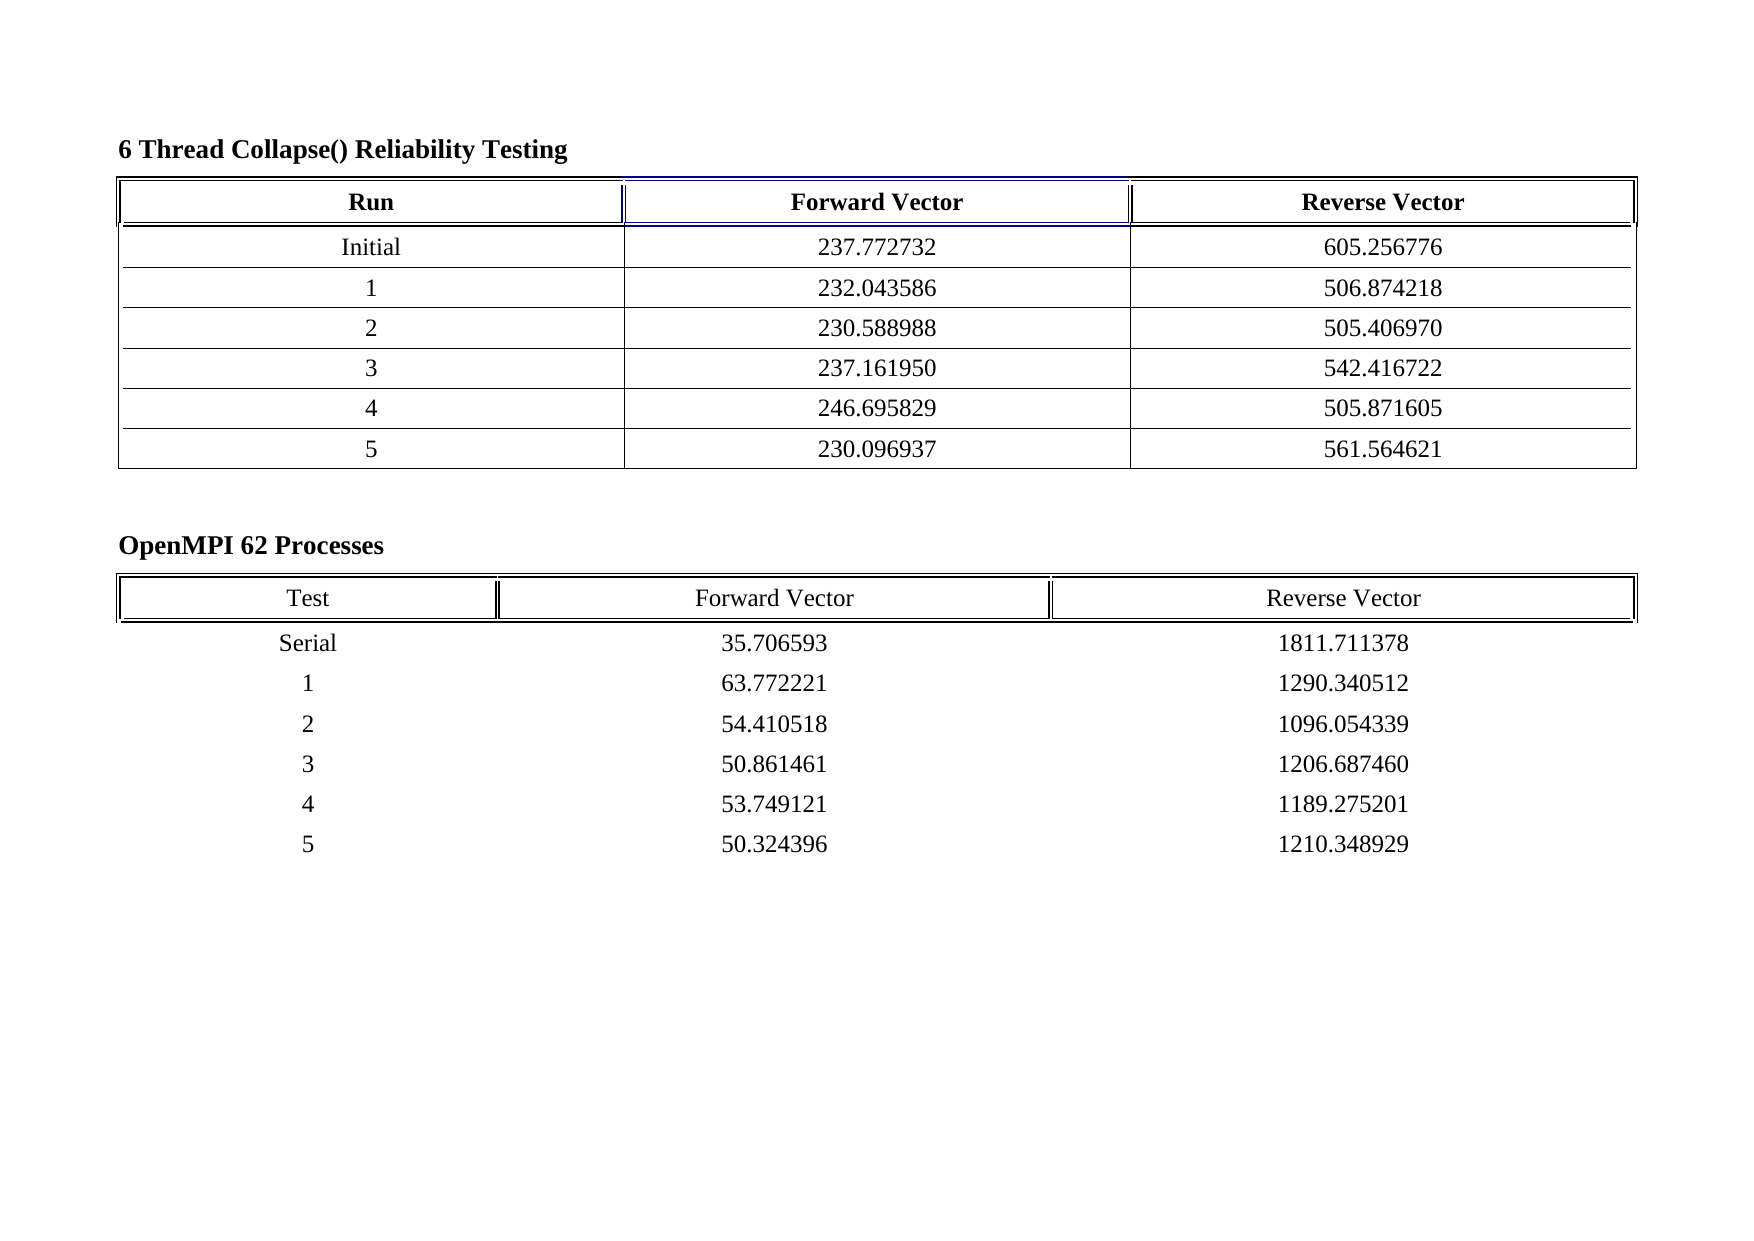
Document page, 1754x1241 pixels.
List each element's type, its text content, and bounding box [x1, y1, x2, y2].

table_cell 1210.348929 [1051, 824, 1636, 864]
table_header Run [118, 178, 624, 222]
table_cell 237.161950 [625, 349, 1130, 388]
table_cell 1290.340512 [1051, 663, 1636, 703]
table_cell 50.324396 [498, 824, 1051, 864]
table_cell 505.871605 [1131, 388, 1636, 428]
table_cell 1811.711378 [1051, 618, 1636, 663]
table_header Test [121, 578, 497, 618]
table_cell Initial [119, 222, 624, 267]
subtitle OpenMPI 62 Processes [118, 529, 1636, 560]
table_header Forward Vector [498, 574, 1051, 618]
table_cell 3 [118, 743, 497, 783]
table_cell 4 [119, 388, 624, 428]
table_cell Serial [118, 618, 497, 663]
table_cell 561.564621 [1131, 428, 1636, 468]
table_cell 605.256776 [1131, 222, 1636, 267]
table_header Reverse Vector [1051, 577, 1633, 618]
table_cell 2 [119, 307, 624, 347]
table_cell 53.749121 [498, 784, 1051, 824]
table_cell 542.416722 [1131, 348, 1636, 388]
subtitle 6 Thread Collapse() Reliability Testing [118, 133, 1636, 164]
table_cell 237.772732 [625, 227, 1130, 267]
table_cell 5 [119, 428, 624, 468]
table_cell 1096.054339 [1051, 703, 1636, 743]
table_cell 1 [119, 267, 624, 307]
table_cell 1 [118, 663, 497, 703]
table_cell 35.706593 [498, 623, 1051, 663]
table_cell 505.406970 [1131, 307, 1636, 347]
table_cell 3 [119, 348, 624, 388]
table_cell 63.772221 [498, 663, 1051, 703]
table_cell 246.695829 [625, 389, 1130, 428]
table_cell 4 [118, 784, 497, 824]
table_cell 1206.687460 [1051, 743, 1636, 783]
table_header Forward Vector [624, 178, 1130, 222]
table_cell 2 [118, 703, 497, 743]
table_cell 1189.275201 [1051, 784, 1636, 824]
table_header Reverse Vector [1130, 181, 1633, 222]
table_cell 50.861461 [498, 743, 1051, 783]
table_cell 506.874218 [1131, 267, 1636, 307]
table_cell 54.410518 [498, 703, 1051, 743]
table_cell 232.043586 [625, 268, 1130, 307]
table_cell 230.588988 [625, 308, 1130, 347]
table_cell 230.096937 [625, 429, 1130, 468]
table_cell 5 [118, 824, 497, 864]
